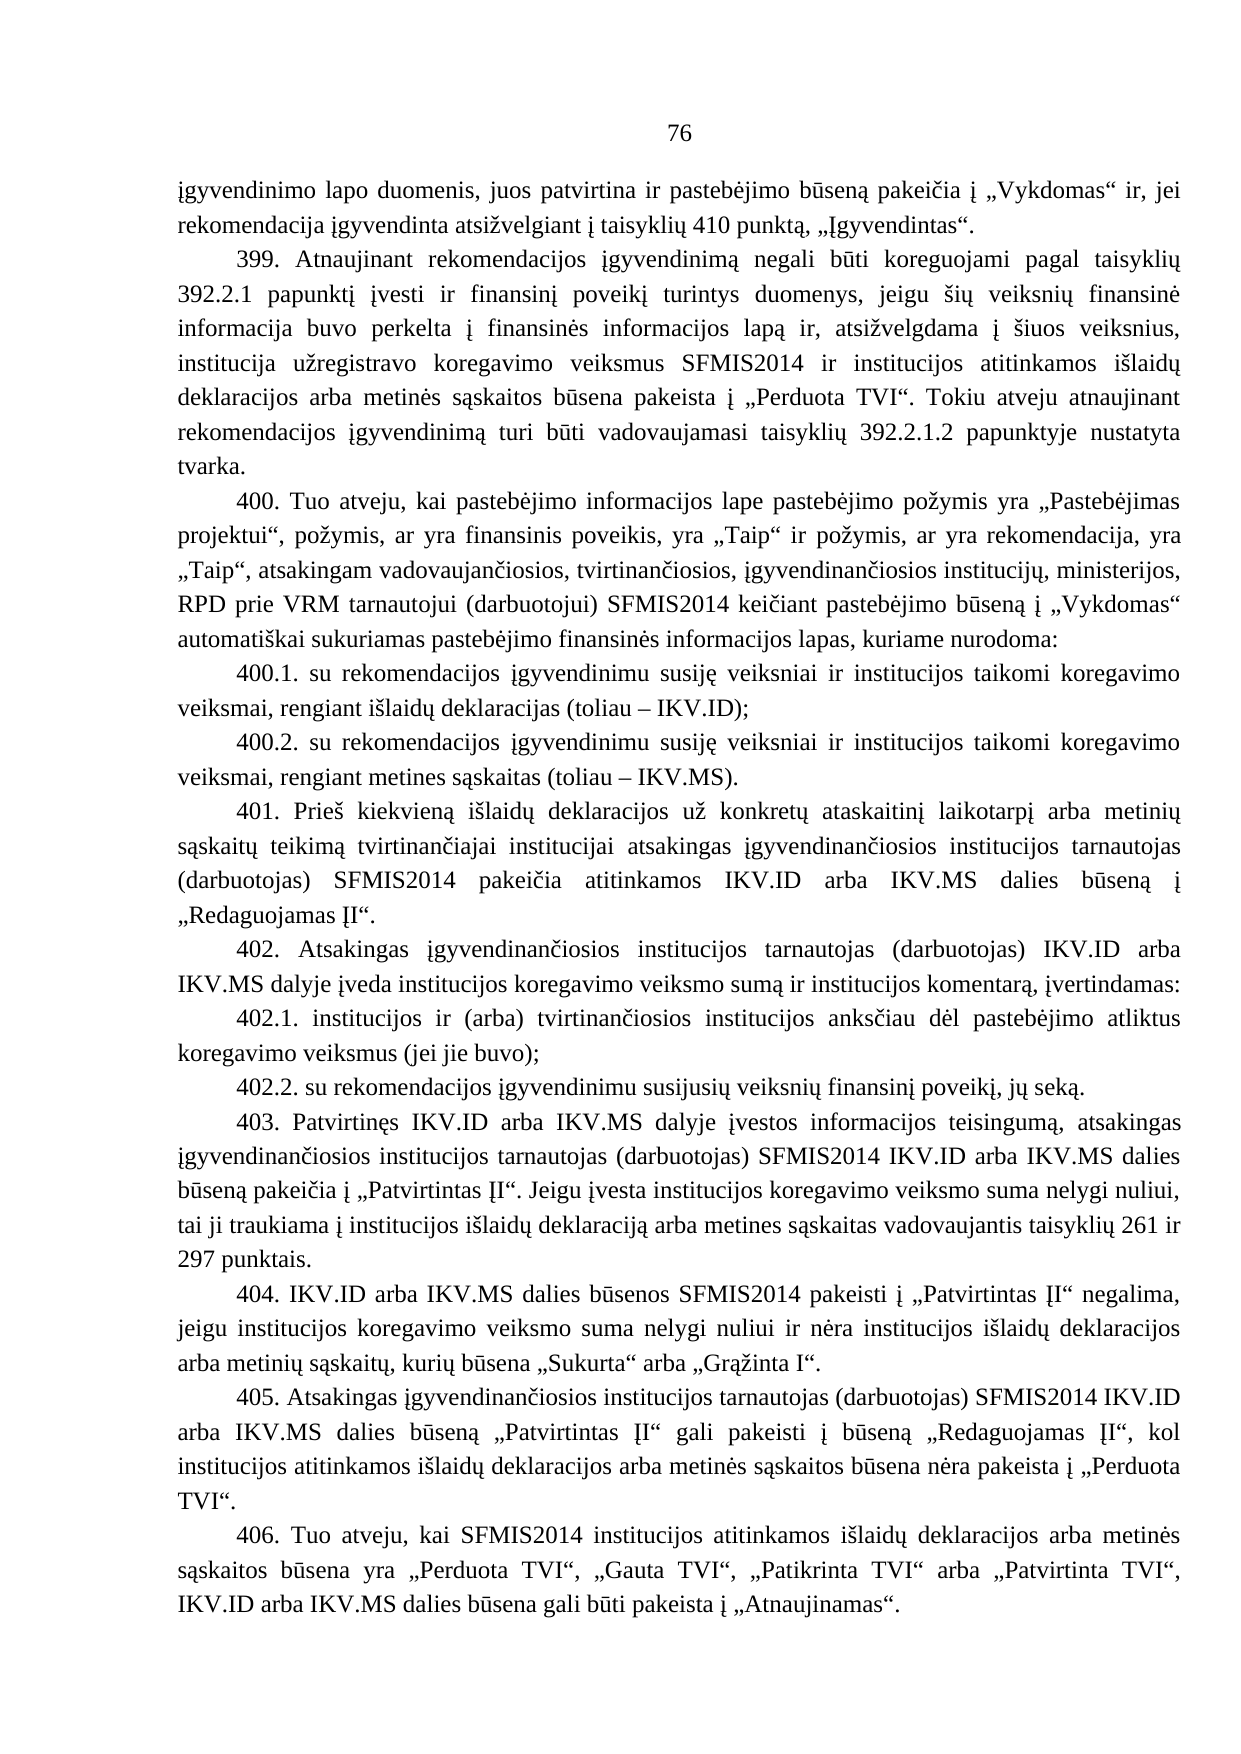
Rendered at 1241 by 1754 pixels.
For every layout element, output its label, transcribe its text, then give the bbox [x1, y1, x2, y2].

text 402. Atsakingas įgyvendinančiosios institucijos tarnautojas (darbuotojas) IKV.ID arba IKV.MS dalyje įveda institucijos koregavimo veiksmo sumą ir institucijos komentarą, įvertindamas: [177, 934, 1181, 997]
text 405. Atsakingas įgyvendinančiosios institucijos tarnautojas (darbuotojas) SFMIS2014 IKV.ID arba IKV.MS dalies būseną „Patvirtintas ĮI“ gali pakeisti į būseną „Redaguojamas ĮI“, kol institucijos atitinkamos išlaidų deklaracijos arba metinės sąskaitos būsena nėra pakeista į „Perduota TVI“. [177, 1382, 1181, 1514]
text 402.1. institucijos ir (arba) tvirtinančiosios institucijos anksčiau dėl pastebėjimo atliktus koregavimo veiksmus (jei jie buvo); [177, 1003, 1181, 1066]
text 403. Patvirtinęs IKV.ID arba IKV.MS dalyje įvestos informacijos teisingumą, atsakingas įgyvendinančiosios institucijos tarnautojas (darbuotojas) SFMIS2014 IKV.ID arba IKV.MS dalies būseną pakeičia į „Patvirtintas ĮI“. Jeigu įvesta institucijos koregavimo veiksmo suma nelygi nuliui, tai ji traukiama į institucijos išlaidų deklaraciją arba metines sąskaitas vadovaujantis taisyklių 261 ir 297 punktais. [177, 1107, 1181, 1273]
text 400.1. su rekomendacijos įgyvendinimu susiję veiksniai ir institucijos taikomi koregavimo veiksmai, rengiant išlaidų deklaracijas (toliau – IKV.ID); [177, 658, 1181, 722]
text 400. Tuo atveju, kai pastebėjimo informacijos lape pastebėjimo požymis yra „Pastebėjimas projektui“, požymis, ar yra finansinis poveikis, yra „Taip“ ir požymis, ar yra rekomendacija, yra „Taip“, atsakingam vadovaujančiosios, tvirtinančiosios, įgyvendinančiosios institucijų, ministerijos, RPD prie VRM tarnautojui (darbuotojui) SFMIS2014 keičiant pastebėjimo būseną į „Vykdomas“ automatiškai sukuriamas pastebėjimo finansinės informacijos lapas, kuriame nurodoma: [177, 486, 1181, 653]
text 401. Prieš kiekvieną išlaidų deklaracijos už konkretų ataskaitinį laikotarpį arba metinių sąskaitų teikimą tvirtinančiajai institucijai atsakingas įgyvendinančiosios institucijos tarnautojas (darbuotojas) SFMIS2014 pakeičia atitinkamos IKV.ID arba IKV.MS dalies būseną į „Redaguojamas ĮI“. [177, 796, 1181, 928]
text 406. Tuo atveju, kai SFMIS2014 institucijos atitinkamos išlaidų deklaracijos arba metinės sąskaitos būsena yra „Perduota TVI“, „Gauta TVI“, „Patikrinta TVI“ arba „Patvirtinta TVI“, IKV.ID arba IKV.MS dalies būsena gali būti pakeista į „Atnaujinamas“. [177, 1520, 1181, 1618]
text 404. IKV.ID arba IKV.MS dalies būsenos SFMIS2014 pakeisti į „Patvirtintas ĮI“ negalima, jeigu institucijos koregavimo veiksmo suma nelygi nuliui ir nėra institucijos išlaidų deklaracijos arba metinių sąskaitų, kurių būsena „Sukurta“ arba „Grąžinta I“. [177, 1279, 1181, 1377]
text 400.2. su rekomendacijos įgyvendinimu susiję veiksniai ir institucijos taikomi koregavimo veiksmai, rengiant metines sąskaitas (toliau – IKV.MS). [177, 727, 1181, 791]
text 399. Atnaujinant rekomendacijos įgyvendinimą negali būti koreguojami pagal taisyklių 392.2.1 papunktį įvesti ir finansinį poveikį turintys duomenys, jeigu šių veiksnių finansinė informacija buvo perkelta į finansinės informacijos lapą ir, atsižvelgdama į šiuos veiksnius, institucija užregistravo koregavimo veiksmus SFMIS2014 ir institucijos atitinkamos išlaidų deklaracijos arba metinės sąskaitos būsena pakeista į „Perduota TVI“. Tokiu atveju atnaujinant rekomendacijos įgyvendinimą turi būti vadovaujamasi taisyklių 392.2.1.2 papunktyje nustatyta tvarka. [177, 244, 1181, 480]
text 402.2. su rekomendacijos įgyvendinimu susijusių veiksnių finansinį poveikį, jų seką. [177, 1072, 1181, 1101]
text įgyvendinimo lapo duomenis, juos patvirtina ir pastebėjimo būseną pakeičia į „Vykdomas“ ir, jei rekomendacija įgyvendinta atsižvelgiant į taisyklių 410 punktą, „Įgyvendintas“. [177, 176, 1181, 239]
